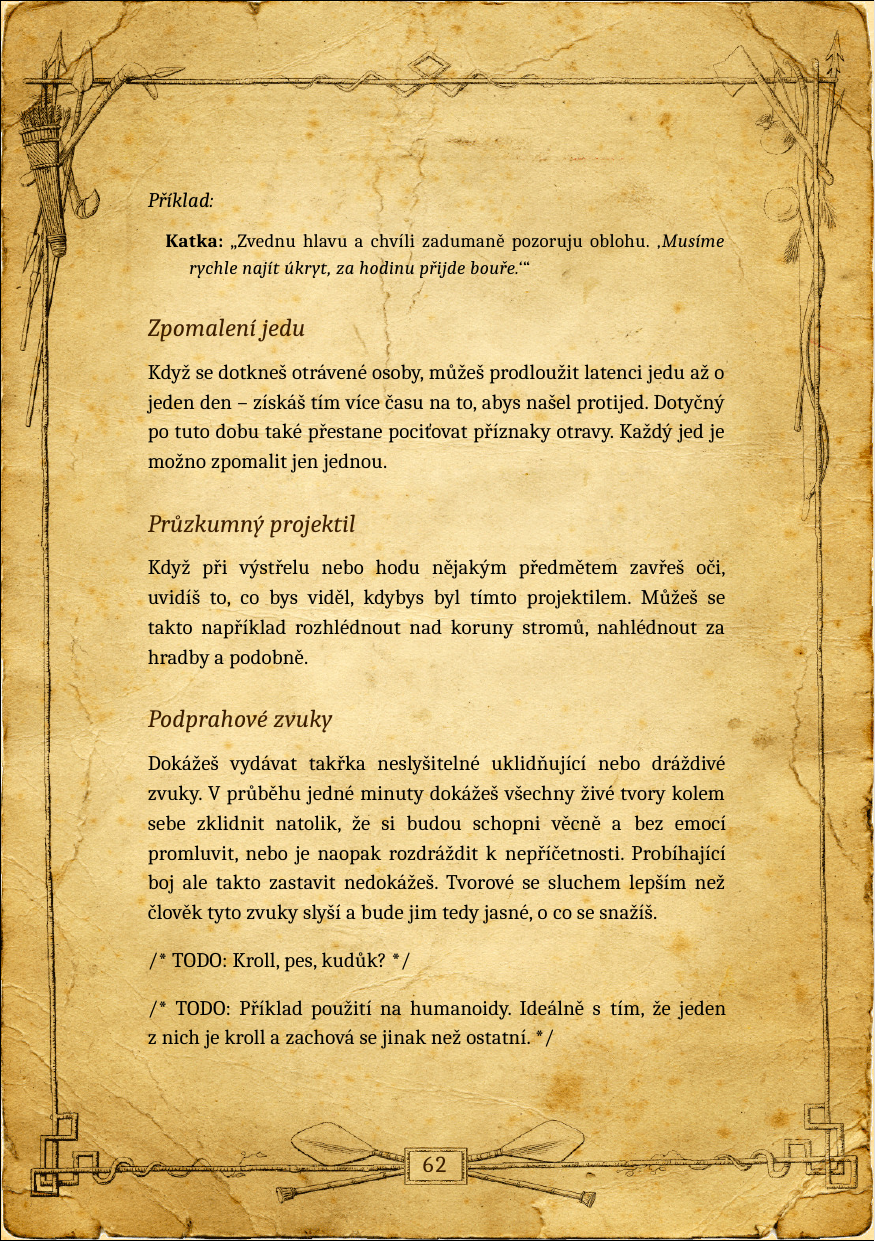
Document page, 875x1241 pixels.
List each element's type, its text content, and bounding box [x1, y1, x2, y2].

text /* TODO: Příklad použití na humanoidy. Ideálně s⁠ tím, že jeden z⁠ nich je kroll a⁠ zachová se jinak než ostatní. */ [148, 996, 726, 1050]
text Katka: „Zvednu hlavu a⁠ chvíli zadumaně pozoruju oblohu. ‚Musíme rychle najít úkryt, za hodinu přijde bouře.‘“ [165, 231, 726, 279]
subtitle Průzkumný projektil [148, 509, 726, 538]
subtitle Zpomalení jedu [148, 314, 726, 343]
text Příklad: [148, 189, 726, 213]
text Dokážeš vydávat takřka neslyšitelné uklidňující nebo dráždivé zvuky. V⁠ průběhu jedné minuty dokážeš všechny živé tvory kolem sebe zklidnit natolik, že si budou schopni věcně a⁠ bez emocí promluvit, nebo je naopak rozdráždit k⁠ nepříčetnosti. Probíhající boj ale takto zastavit nedokážeš. Tvorové se sluchem lepším než člověk tyto zvuky slyší a⁠ bude jim tedy jasné, o⁠ co se snažíš. [148, 751, 726, 925]
text /* TODO: Kroll, pes, kudůk? */ [148, 948, 726, 972]
picture [1, 1, 874, 1240]
text Když se dotkneš otrávené osoby, můžeš prodloužit latenci jedu až o⁠ jeden den – získáš tím více času na to, abys našel protijed. Dotyčný po tuto dobu také přestane pociťovat příznaky otravy. Každý jed je možno zpomalit jen jednou. [148, 360, 726, 474]
text Když při výstřelu nebo hodu nějakým předmětem zavřeš oči, uvidíš to, co bys viděl, kdybys byl tímto projektilem. Můžeš se takto například rozhlédnout nad koruny stromů, nahlédnout za hradby a⁠ podobně. [148, 556, 726, 669]
subtitle Podprahové zvuky [148, 705, 726, 734]
